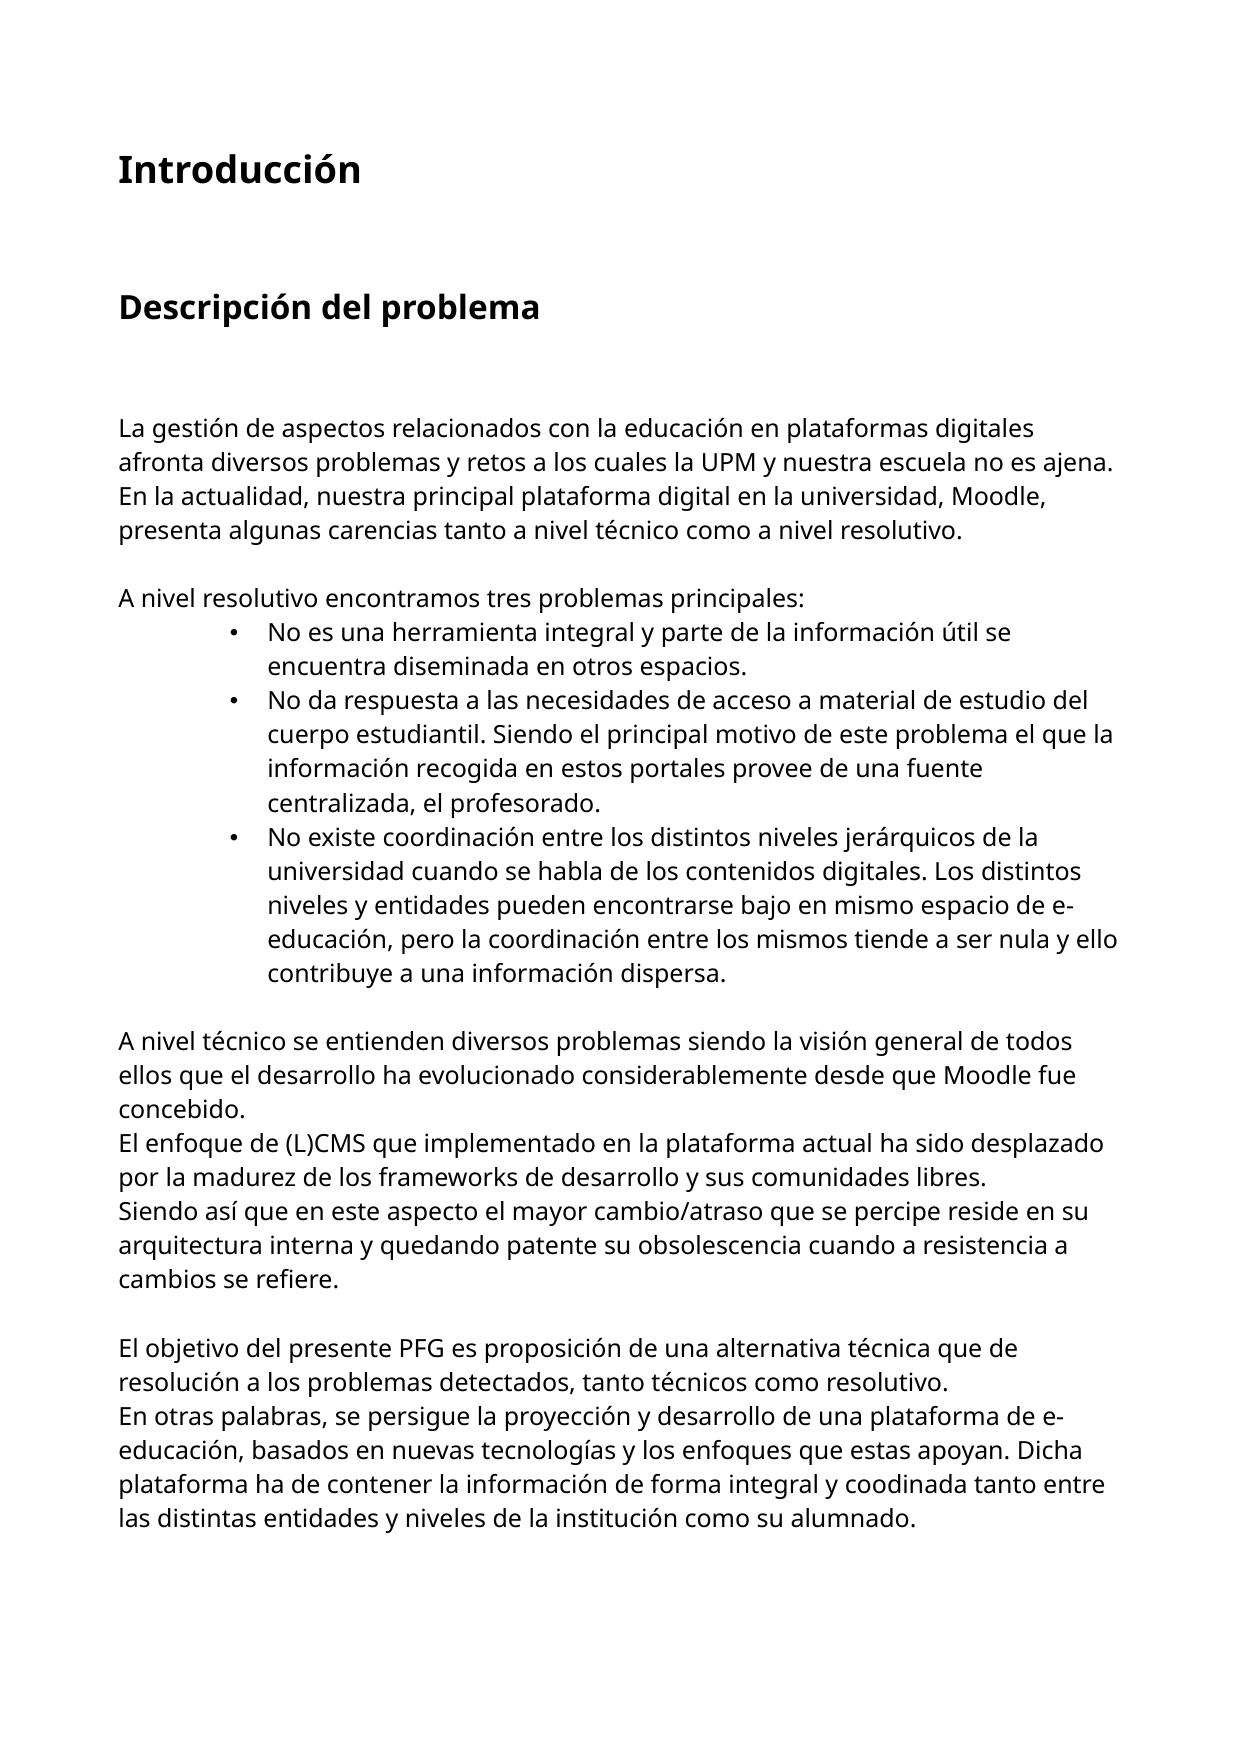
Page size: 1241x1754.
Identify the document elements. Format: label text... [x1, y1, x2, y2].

subtitle Introducción [118, 143, 1122, 195]
text A nivel resolutivo encontramos tres problemas principales: [118, 581, 1122, 615]
subtitle Descripción del problema [118, 283, 1122, 329]
text El objetivo del presente PFG es proposición de una alternativa técnica que de resolución a los problemas detectados, tanto técnicos como resolutivo. [118, 1330, 1122, 1398]
text En otras palabras, se persigue la proyección y desarrollo de una plataforma de e-educación, basados en nuevas tecnologías y los enfoques que estas apoyan. Dicha plataforma ha de contener la información de forma integral y coodinada tanto entre las distintas entidades y niveles de la institución como su alumnado. [118, 1398, 1122, 1534]
text A nivel técnico se entienden diversos problemas siendo la visión general de todos ellos que el desarrollo ha evolucionado considerablemente desde que Moodle fue concebido. [118, 1024, 1122, 1126]
text La gestión de aspectos relacionados con la educación en plataformas digitales afronta diversos problemas y retos a los cuales la UPM y nuestra escuela no es ajena. [118, 411, 1122, 479]
list No existe coordinación entre los distintos niveles jerárquicos de la universidad cuando se habla de los contenidos digitales. Los distintos niveles y entidades pueden encontrarse bajo en mismo espacio de e-educación, pero la coordinación entre los mismos tiende a ser nula y ello contribuye a una información dispersa. [229, 819, 1122, 989]
text En la actualidad, nuestra principal plataforma digital en la universidad, Moodle, presenta algunas carencias tanto a nivel técnico como a nivel resolutivo. [118, 479, 1122, 581]
list No da respuesta a las necesidades de acceso a material de estudio del cuerpo estudiantil. Siendo el principal motivo de este problema el que la información recogida en estos portales provee de una fuente centralizada, el profesorado. [229, 683, 1122, 819]
text El enfoque de (L)CMS que implementado en la plataforma actual ha sido desplazado por la madurez de los frameworks de desarrollo y sus comunidades libres. Siendo así que en este aspecto el mayor cambio/atraso que se percipe reside en su arquitectura interna y quedando patente su obsolescencia cuando a resistencia a cambios se refiere. [118, 1126, 1122, 1296]
list No es una herramienta integral y parte de la información útil se encuentra diseminada en otros espacios. [229, 615, 1122, 683]
